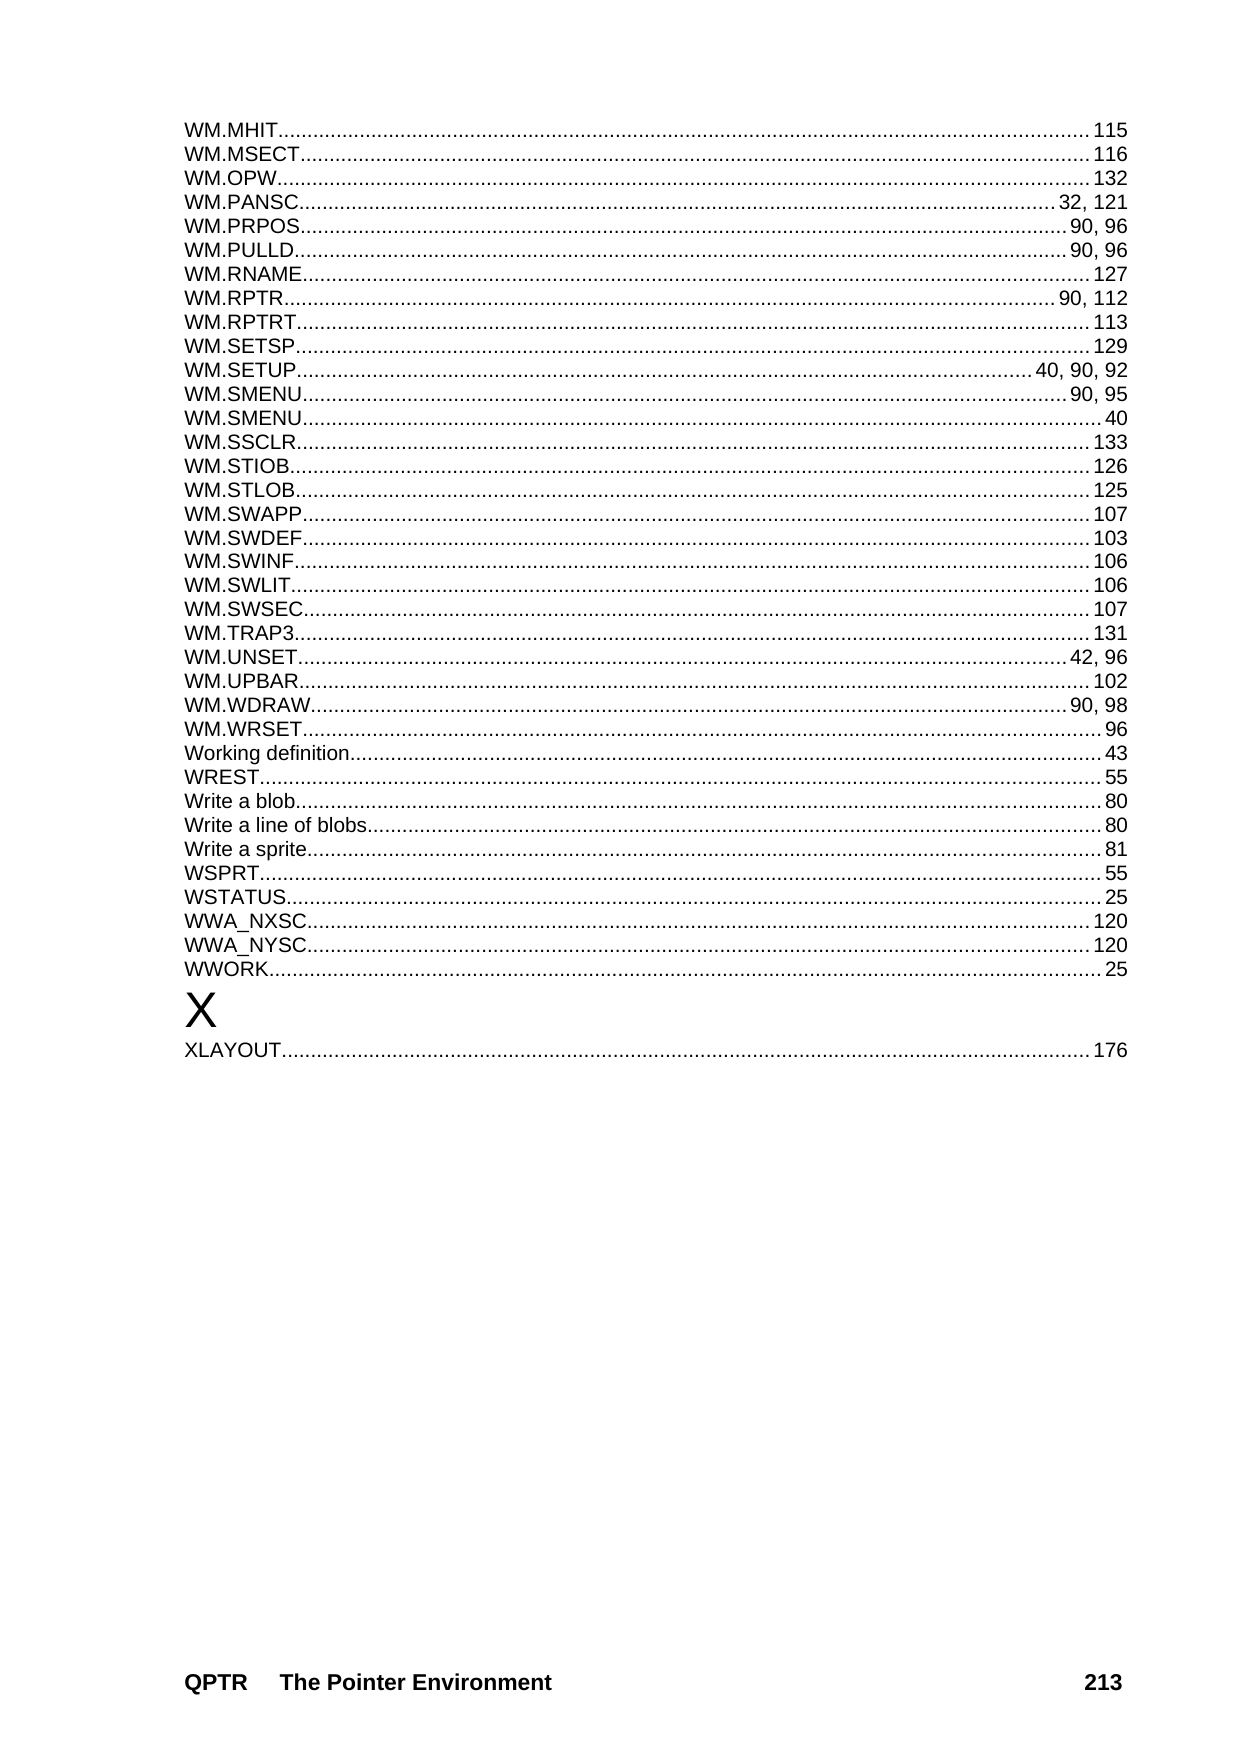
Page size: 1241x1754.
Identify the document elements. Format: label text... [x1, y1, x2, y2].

text WM.PULLD 90, 96 [184, 238, 1128, 262]
text WM.MSECT 116 [184, 142, 1128, 166]
text WWA_NXSC 120 [184, 909, 1128, 933]
text WM.RNAME 127 [184, 262, 1128, 286]
text WM.PRPOS 90, 96 [184, 214, 1128, 238]
text WM.TRAP3 131 [184, 621, 1128, 645]
text X [184, 981, 1128, 1038]
text Write a blob 80 [184, 789, 1128, 813]
text WM.WDRAW 90, 98 [184, 693, 1128, 717]
text WM.STIOB 126 [184, 453, 1128, 477]
text WM.SWSEC 107 [184, 597, 1128, 621]
text Write a line of blobs 80 [184, 813, 1128, 837]
text WM.SETUP 40, 90, 92 [184, 358, 1128, 382]
text WM.SETSP 129 [184, 334, 1128, 358]
text WM.SWDEF 103 [184, 525, 1128, 549]
text XLAYOUT 176 [184, 1038, 1128, 1062]
text WM.STLOB 125 [184, 477, 1128, 501]
text WM.SWLIT 106 [184, 573, 1128, 597]
text WWORK 25 [184, 957, 1128, 981]
text WM.SWAPP 107 [184, 501, 1128, 525]
text WSPRT 55 [184, 861, 1128, 885]
text Working definition 43 [184, 741, 1128, 765]
text WREST 55 [184, 765, 1128, 789]
text WWA_NYSC 120 [184, 933, 1128, 957]
text WSTATUS 25 [184, 885, 1128, 909]
text WM.SMENU 40 [184, 406, 1128, 429]
text WM.RPTR 90, 112 [184, 286, 1128, 310]
text WM.UPBAR 102 [184, 669, 1128, 693]
text WM.OPW 132 [184, 166, 1128, 190]
text WM.SMENU 90, 95 [184, 382, 1128, 406]
text WM.MHIT 115 [184, 118, 1128, 142]
text WM.UNSET 42, 96 [184, 645, 1128, 669]
text Write a sprite 81 [184, 837, 1128, 861]
text WM.PANSC 32, 121 [184, 190, 1128, 214]
text WM.SWINF 106 [184, 549, 1128, 573]
text WM.RPTRT 113 [184, 310, 1128, 334]
text WM.SSCLR 133 [184, 429, 1128, 453]
text WM.WRSET 96 [184, 717, 1128, 741]
